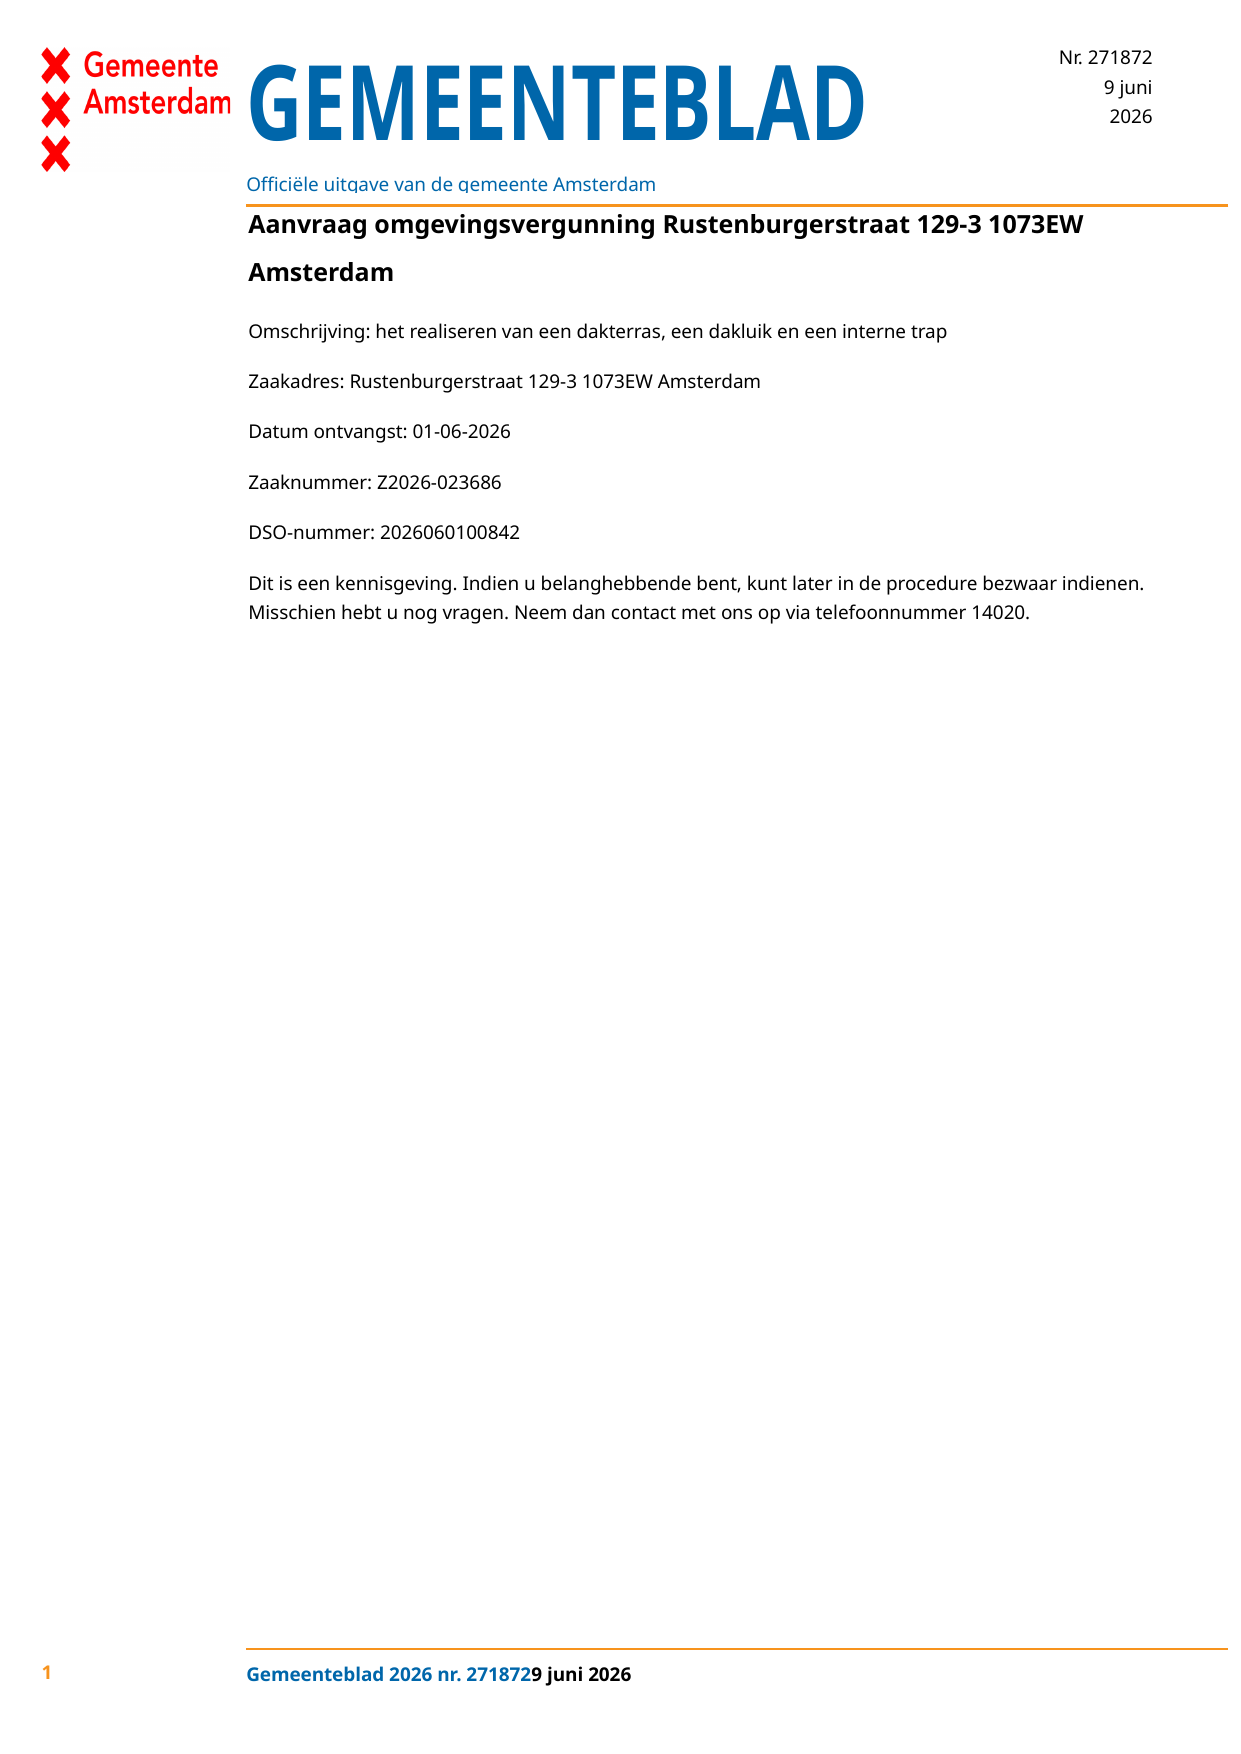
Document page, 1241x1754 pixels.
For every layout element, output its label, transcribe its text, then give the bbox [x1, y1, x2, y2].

text Datum ontvangst: 01-06-2026 [248, 419, 1152, 444]
text Dit is een kennisgeving. Indien u belanghebbende bent, kunt later in de procedure bezwaar indienen. Misschien hebt u nog vragen. Neem dan contact met ons op via telefoonnummer 14020. [248, 570, 1152, 625]
text Omschrijving: het realiseren van een dakterras, een dakluik en een interne trap [248, 318, 1152, 344]
text DSO-nummer: 2026060100842 [248, 519, 1152, 545]
text Zaakadres: Rustenburgerstraat 129-3 1073EW Amsterdam [248, 368, 1152, 394]
picture [41, 47, 231, 172]
text Zaaknummer: Z2026-023686 [248, 469, 1152, 495]
text Aanvraag omgevingsvergunning Rustenburgerstraat 129-3 1073EW Amsterdam [248, 207, 1152, 288]
